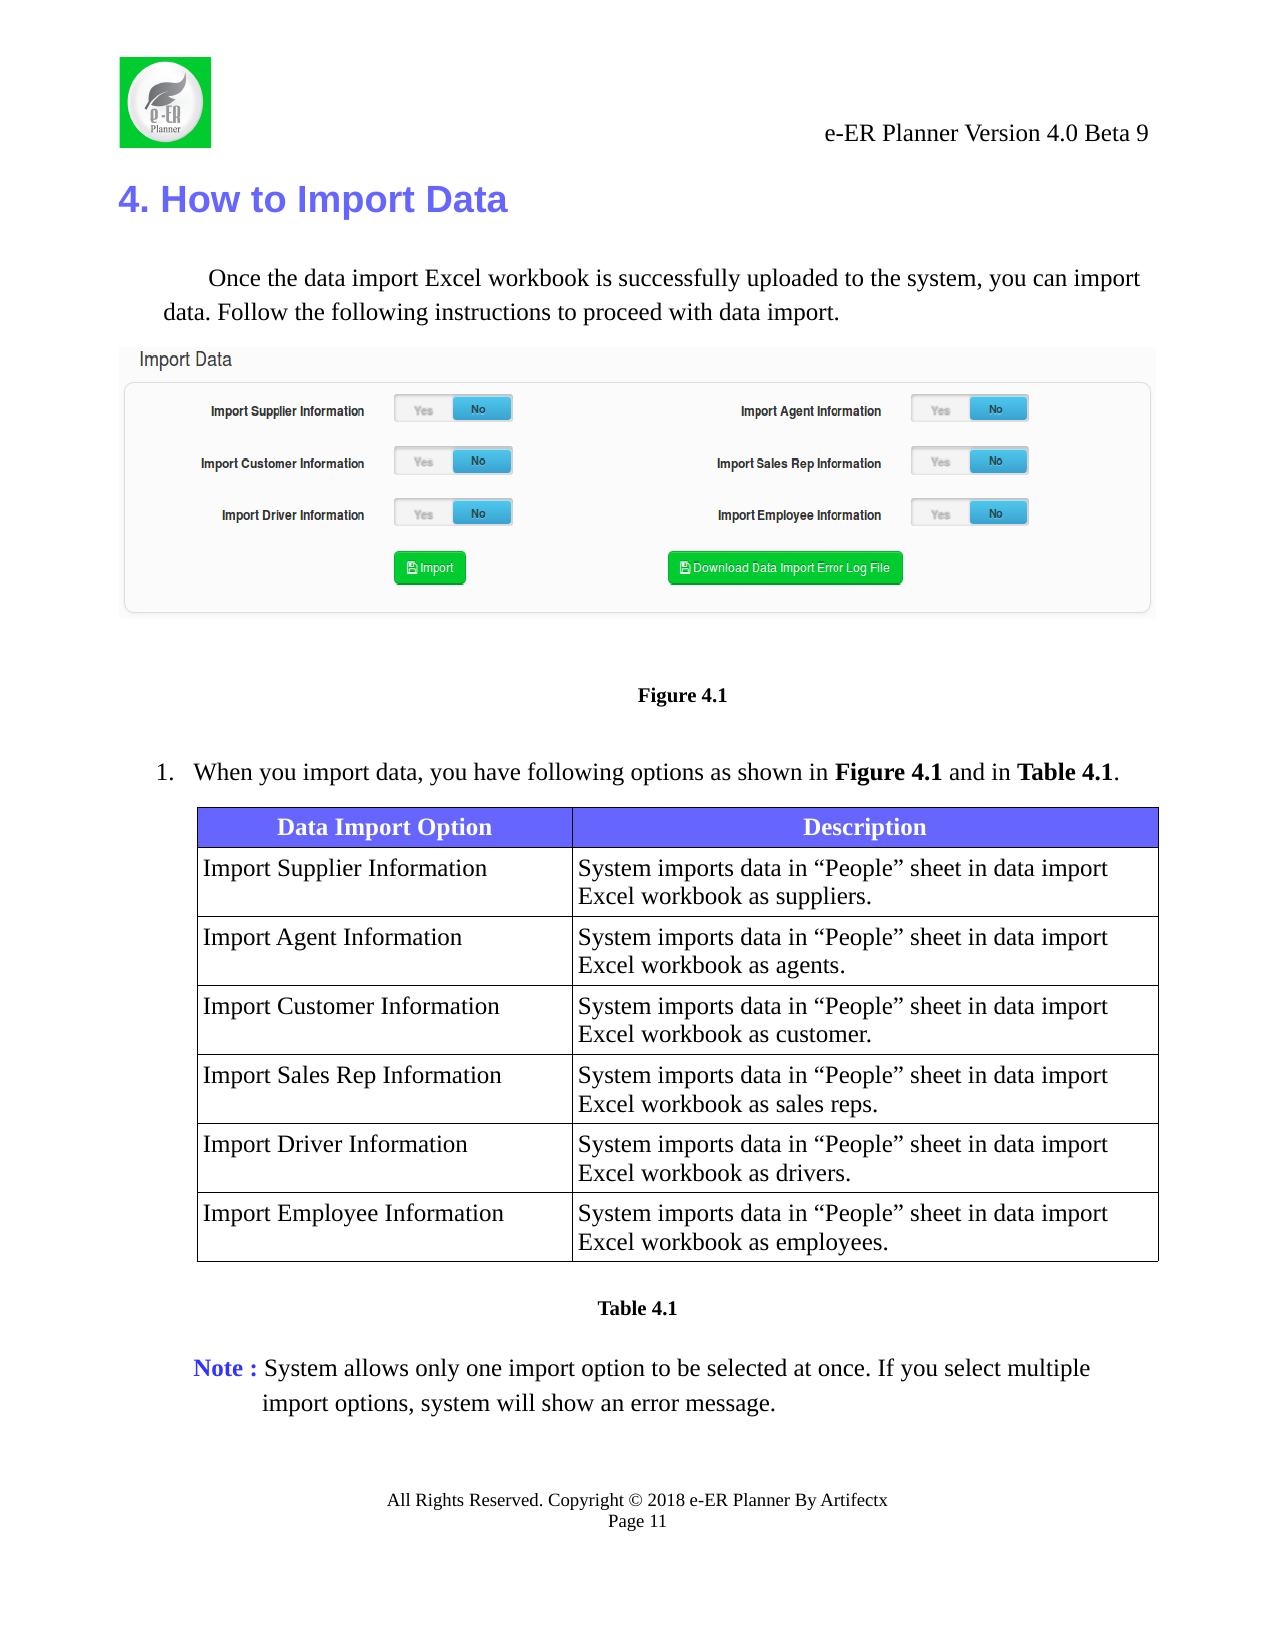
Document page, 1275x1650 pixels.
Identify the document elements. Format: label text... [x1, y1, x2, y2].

text Table 4.1 [118, 1296, 1157, 1320]
table_cell Import Driver Information [198, 1124, 572, 1192]
text Once the data import Excel workbook is successfully uploaded to the system, you can import data. Follow the following instructions to proceed with data import. [163, 263, 1157, 326]
list When you import data, you have following options as shown in Figure 4.1 and in Table 4.1. [156, 757, 1157, 786]
subtitle 4. How to Import Data [118, 177, 1157, 221]
table_cell System imports data in “People” sheet in data import Excel workbook as employees. [573, 1193, 1158, 1261]
table_cell System imports data in “People” sheet in data import Excel workbook as sales reps. [573, 1055, 1158, 1123]
table_cell System imports data in “People” sheet in data import Excel workbook as suppliers. [573, 848, 1158, 916]
list Note : System allows only one import option to be selected at once. If you select multiple [156, 1353, 1157, 1382]
table_cell Import Agent Information [198, 917, 572, 985]
picture [119, 57, 212, 148]
table_cell Import Sales Rep Information [198, 1055, 572, 1123]
table_cell System imports data in “People” sheet in data import Excel workbook as drivers. [573, 1124, 1158, 1192]
list import options, system will show an error message. [156, 1388, 1157, 1417]
table_header Data Import Option [198, 808, 572, 847]
table_cell System imports data in “People” sheet in data import Excel workbook as agents. [573, 917, 1158, 985]
table_cell System imports data in “People” sheet in data import Excel workbook as customer. [573, 986, 1158, 1054]
table_cell Import Customer Information [198, 986, 572, 1054]
table_cell Import Employee Information [198, 1193, 572, 1261]
text Figure 4.1 [163, 683, 1157, 707]
picture [119, 347, 1156, 619]
table_header Description [573, 808, 1158, 847]
table_cell Import Supplier Information [198, 848, 572, 916]
